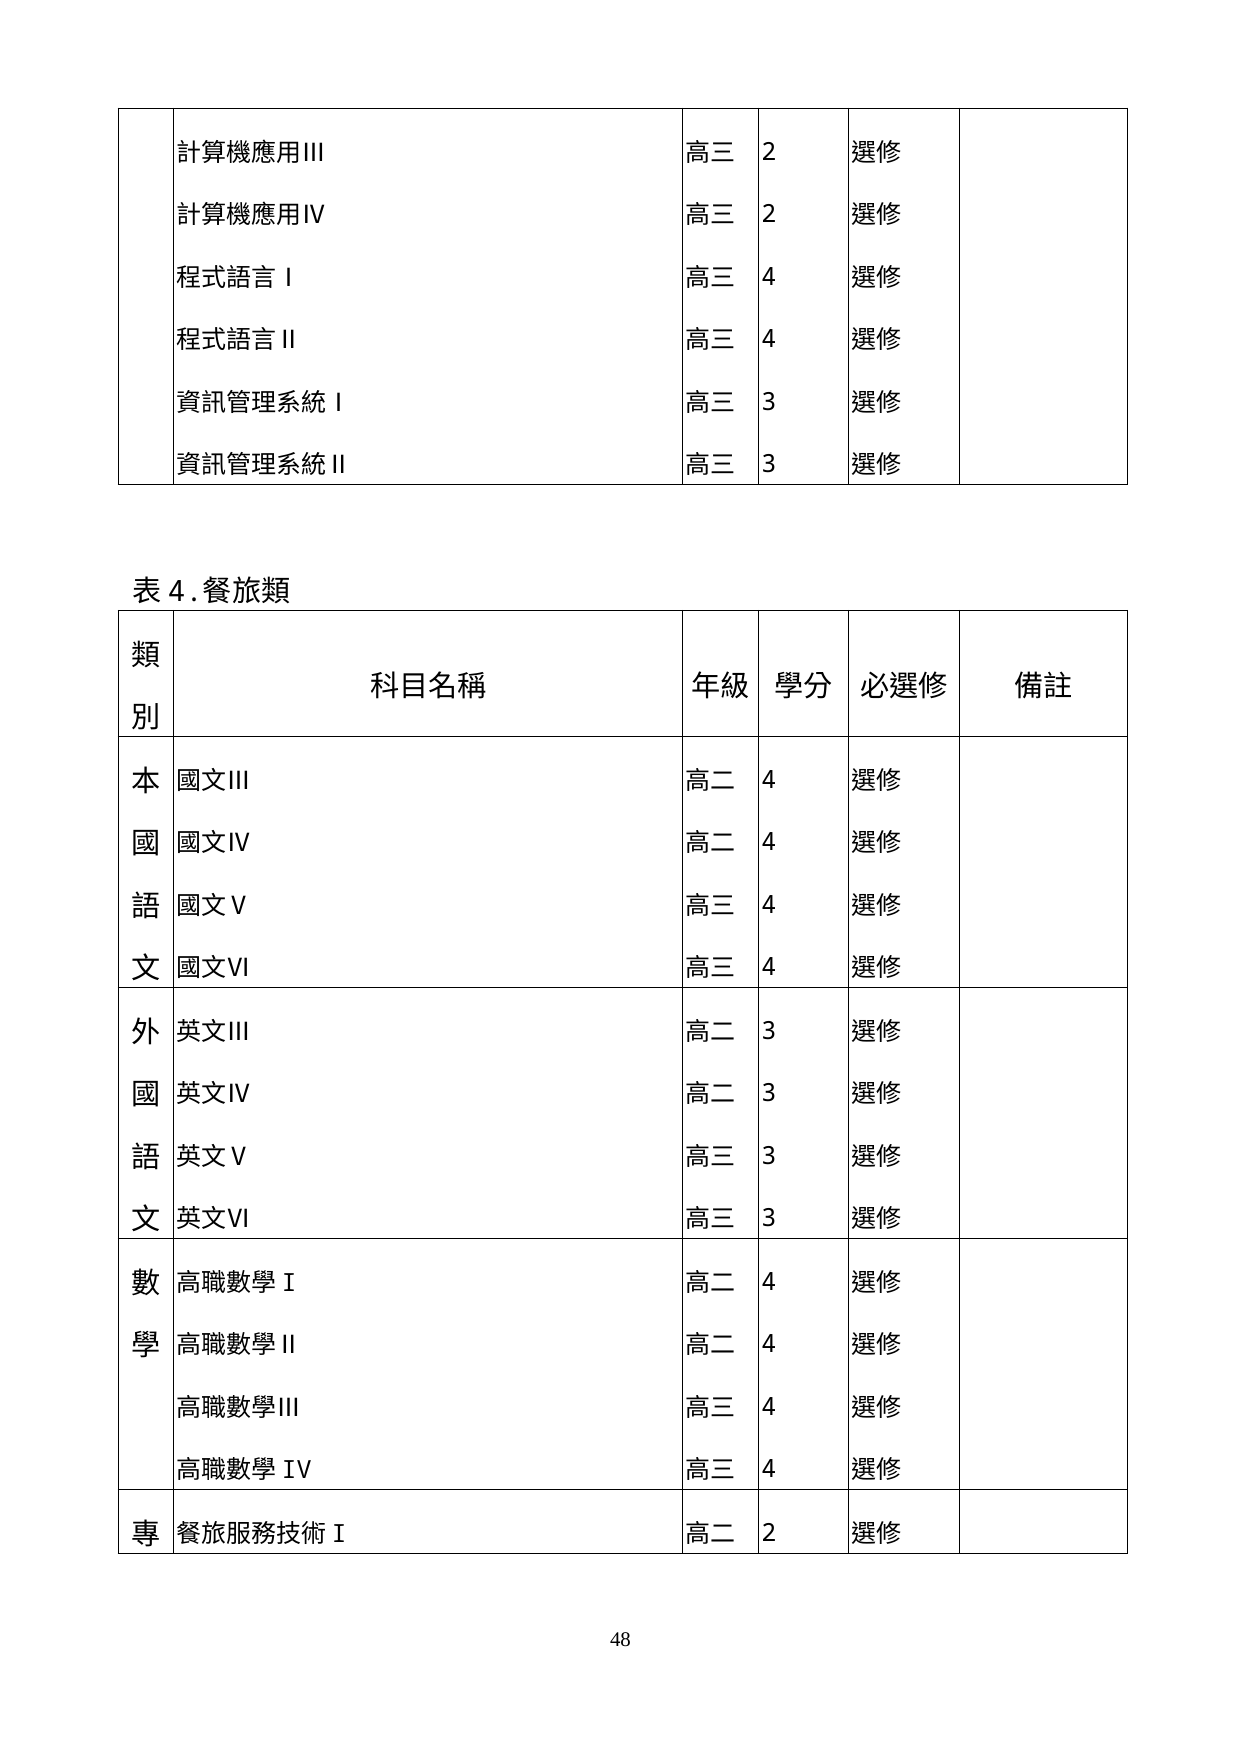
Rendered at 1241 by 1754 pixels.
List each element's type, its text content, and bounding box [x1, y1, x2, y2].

table_cell 4 4 4 4 [759, 737, 848, 987]
table_header 學分 [759, 611, 848, 736]
table_cell 外國語文 [119, 988, 173, 1238]
table_cell 4 4 4 4 [759, 1239, 848, 1489]
table_cell 2 2 4 4 3 3 [759, 109, 848, 484]
table_cell 3 3 3 3 [759, 988, 848, 1238]
table_cell 高二 [683, 1490, 758, 1552]
table_cell 2 [759, 1490, 848, 1552]
table_cell 國文Ⅲ 國文Ⅳ 國文Ⅴ 國文Ⅵ [174, 737, 682, 987]
table_cell 本國語文 [119, 737, 173, 987]
table_cell 計算機應用Ⅲ 計算機應用Ⅳ 程式語言Ⅰ 程式語言Ⅱ 資訊管理系統Ⅰ 資訊管理系統Ⅱ [174, 109, 682, 484]
table_header 備註 [960, 611, 1127, 736]
table_header 年級 [683, 611, 758, 736]
table_cell 高二 高二 高三 高三 [683, 1239, 758, 1489]
text 表4.餐旅類 [118, 547, 1122, 610]
table_cell 專 [119, 1490, 173, 1552]
table_cell [960, 1239, 1127, 1489]
table_cell [960, 988, 1127, 1238]
table_header 科目名稱 [174, 611, 682, 736]
table_cell 選修 [849, 1490, 959, 1552]
table_cell 高二 高二 高三 高三 [683, 988, 758, 1238]
table_cell 選修 選修 選修 選修 [849, 1239, 959, 1489]
table_cell 高三 高三 高三 高三 高三 高三 [683, 109, 758, 484]
table_cell [119, 109, 173, 484]
table_header 類別 [119, 611, 173, 736]
table_cell 選修 選修 選修 選修 [849, 988, 959, 1238]
table_cell [960, 109, 1127, 484]
table_cell 選修 選修 選修 選修 選修 選修 [849, 109, 959, 484]
table_cell [960, 1490, 1127, 1552]
table_cell [960, 737, 1127, 987]
table_cell 選修 選修 選修 選修 [849, 737, 959, 987]
table_cell 高職數學I 高職數學Ⅱ 高職數學Ⅲ 高職數學IV [174, 1239, 682, 1489]
table_cell 英文Ⅲ 英文Ⅳ 英文Ⅴ 英文Ⅵ [174, 988, 682, 1238]
table_cell 高二 高二 高三 高三 [683, 737, 758, 987]
table_cell 餐旅服務技術I [174, 1490, 682, 1552]
table_header 必選修 [849, 611, 959, 736]
table_cell 數學 [119, 1239, 173, 1489]
